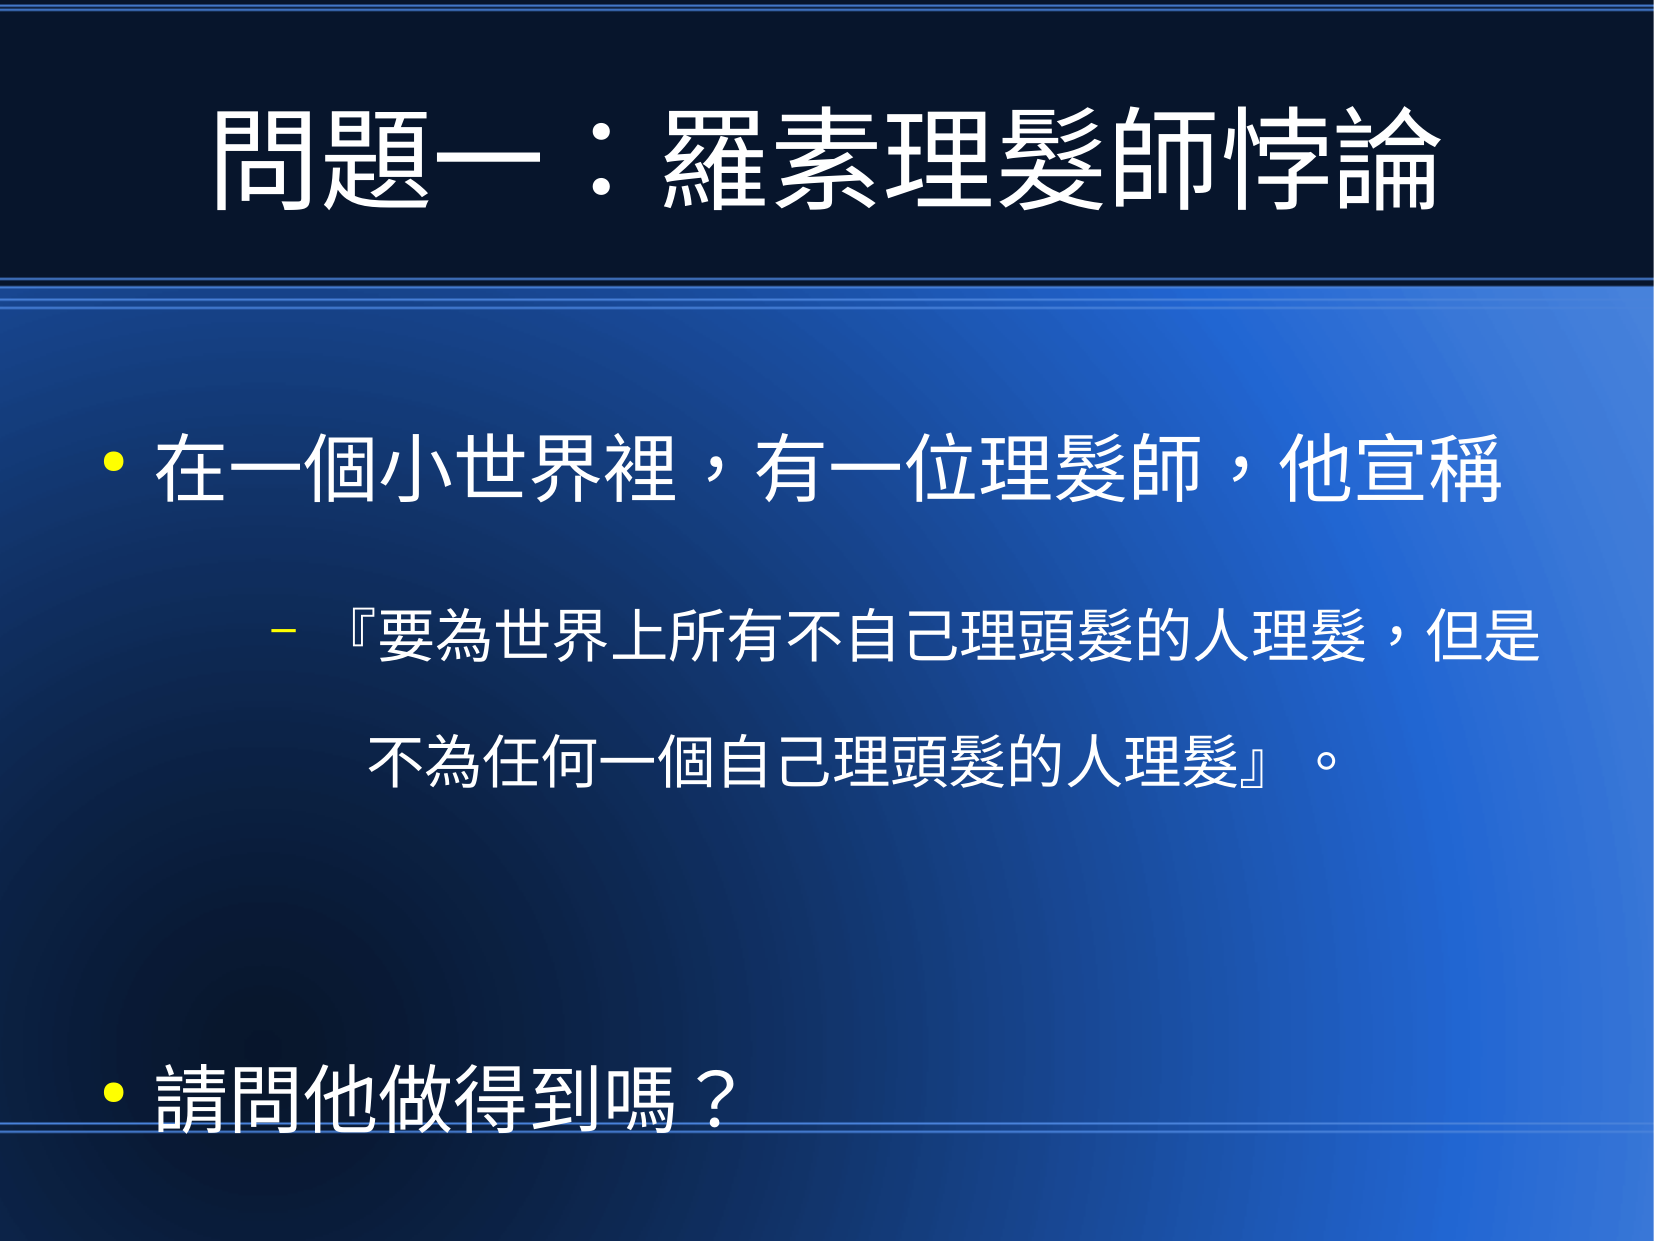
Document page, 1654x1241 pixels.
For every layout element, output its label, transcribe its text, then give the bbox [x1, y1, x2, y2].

list 在一個小世界裡，有一位理髮師，他宣稱 『要為世界上所有不自己理頭髮的人理髮，但是不為任何一個自己理頭髮的人理髮』。 請問他做得到嗎？ [82, 355, 1571, 1241]
picture [0, 0, 1654, 1241]
title 問題一：羅素理髮師悖論 [82, 49, 1571, 257]
